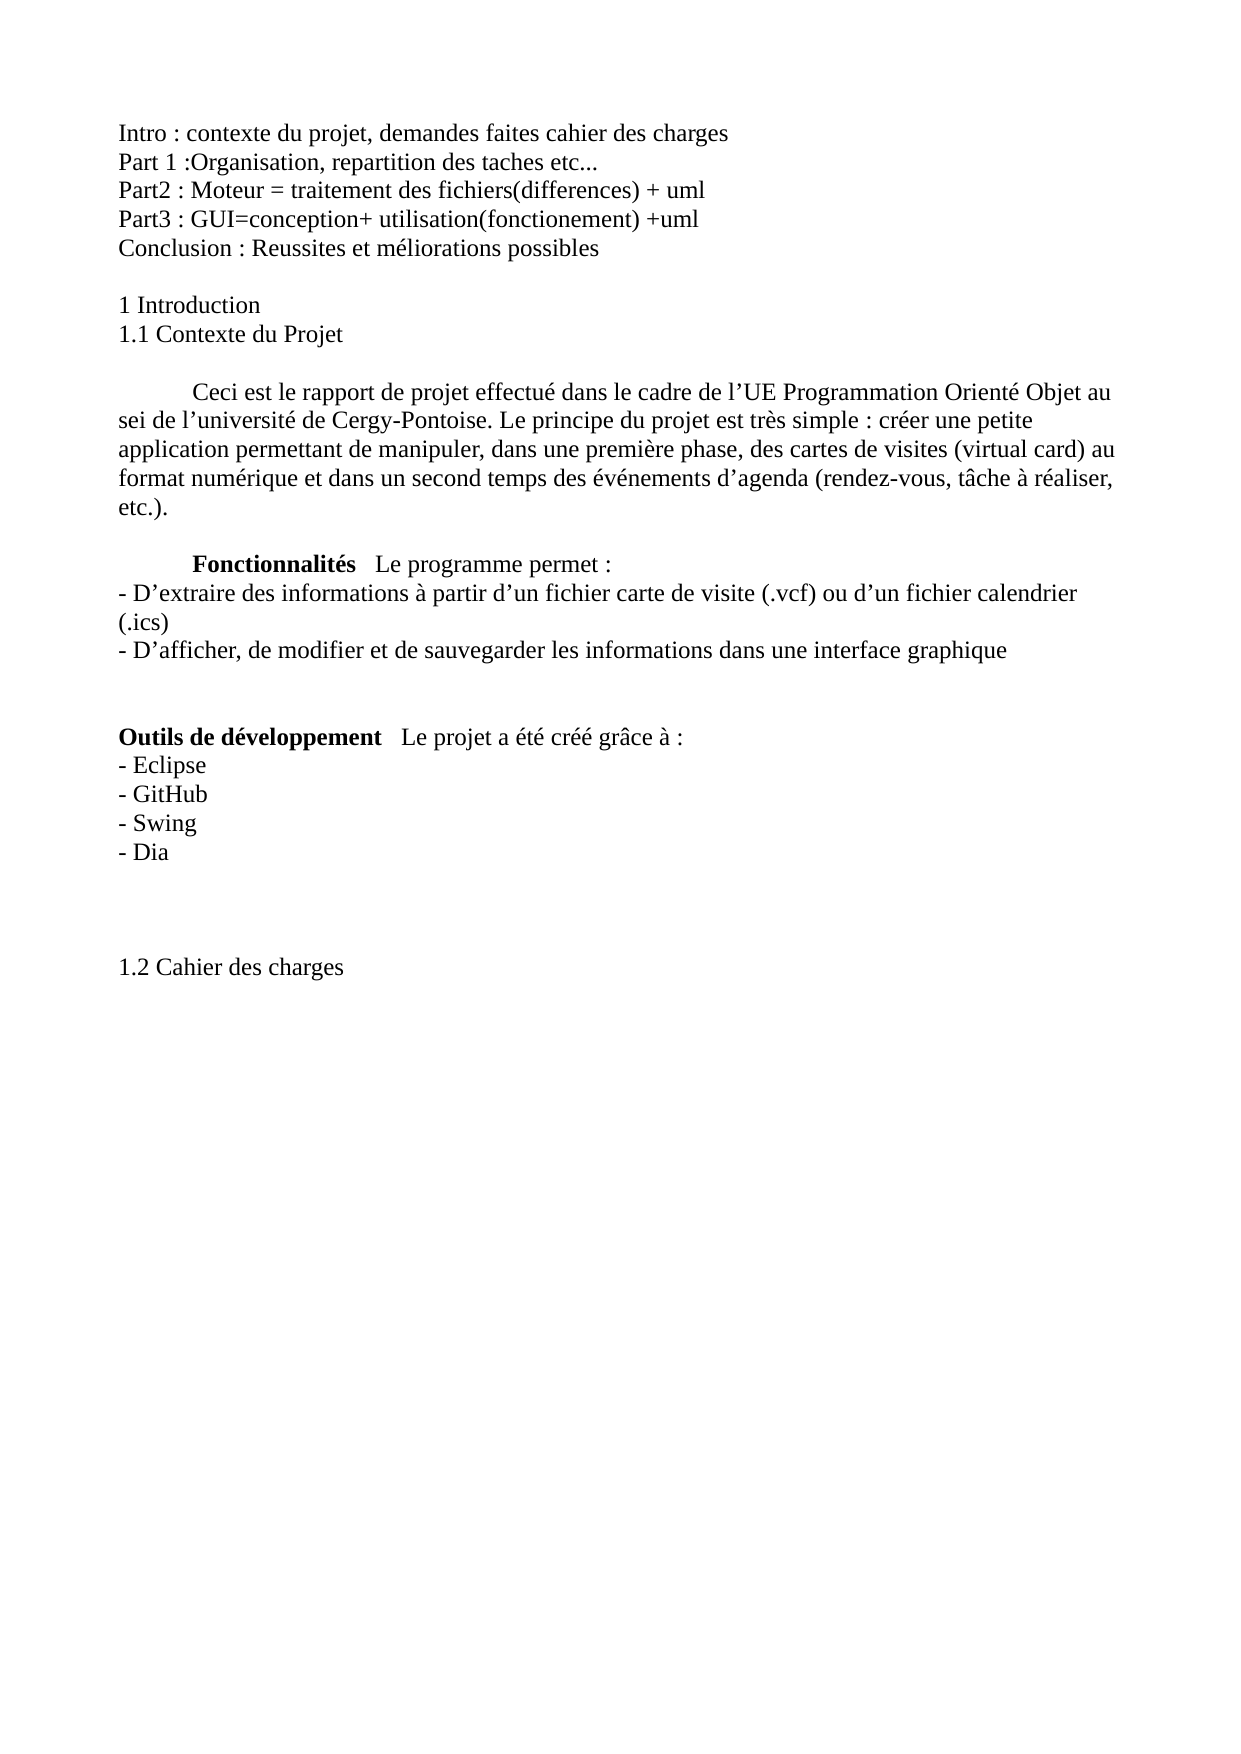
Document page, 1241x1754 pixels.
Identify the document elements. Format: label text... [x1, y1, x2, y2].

text 1 Introduction [118, 291, 1122, 319]
text Fonctionnalités Le programme permet : [118, 549, 1122, 578]
text Ceci est le rapport de projet effectué dans le cadre de l’UE Programmation Orienté Objet au sei de l’université de Cergy-Pontoise. Le principe du projet est très simple : créer une petite application permettant de manipuler, dans une première phase, des cartes de visites (virtual card) au format numérique et dans un second temps des événements d’agenda (rendez-vous, tâche à réaliser, etc.). [118, 377, 1122, 521]
text Intro : contexte du projet, demandes faites cahier des charges [118, 118, 1122, 147]
text Outils de développement Le projet a été créé grâce à : [118, 722, 1122, 751]
text Part2 : Moteur = traitement des fichiers(differences) + uml [118, 176, 1122, 204]
text - Swing [118, 808, 1122, 837]
text Part 1 :Organisation, repartition des taches etc... [118, 147, 1122, 176]
text - GitHub [118, 779, 1122, 808]
text Conclusion : Reussites et méliorations possibles [118, 233, 1122, 262]
text 1.1 Contexte du Projet [118, 319, 1122, 348]
text - Eclipse [118, 751, 1122, 779]
text - Dia [118, 837, 1122, 866]
text Part3 : GUI=conception+ utilisation(fonctionement) +uml [118, 204, 1122, 233]
text - D’extraire des informations à partir d’un fichier carte de visite (.vcf) ou d’un fichier calendrier (.ics) [118, 578, 1122, 636]
text 1.2 Cahier des charges [118, 952, 1122, 981]
text - D’afficher, de modifier et de sauvegarder les informations dans une interface graphique [118, 636, 1122, 664]
